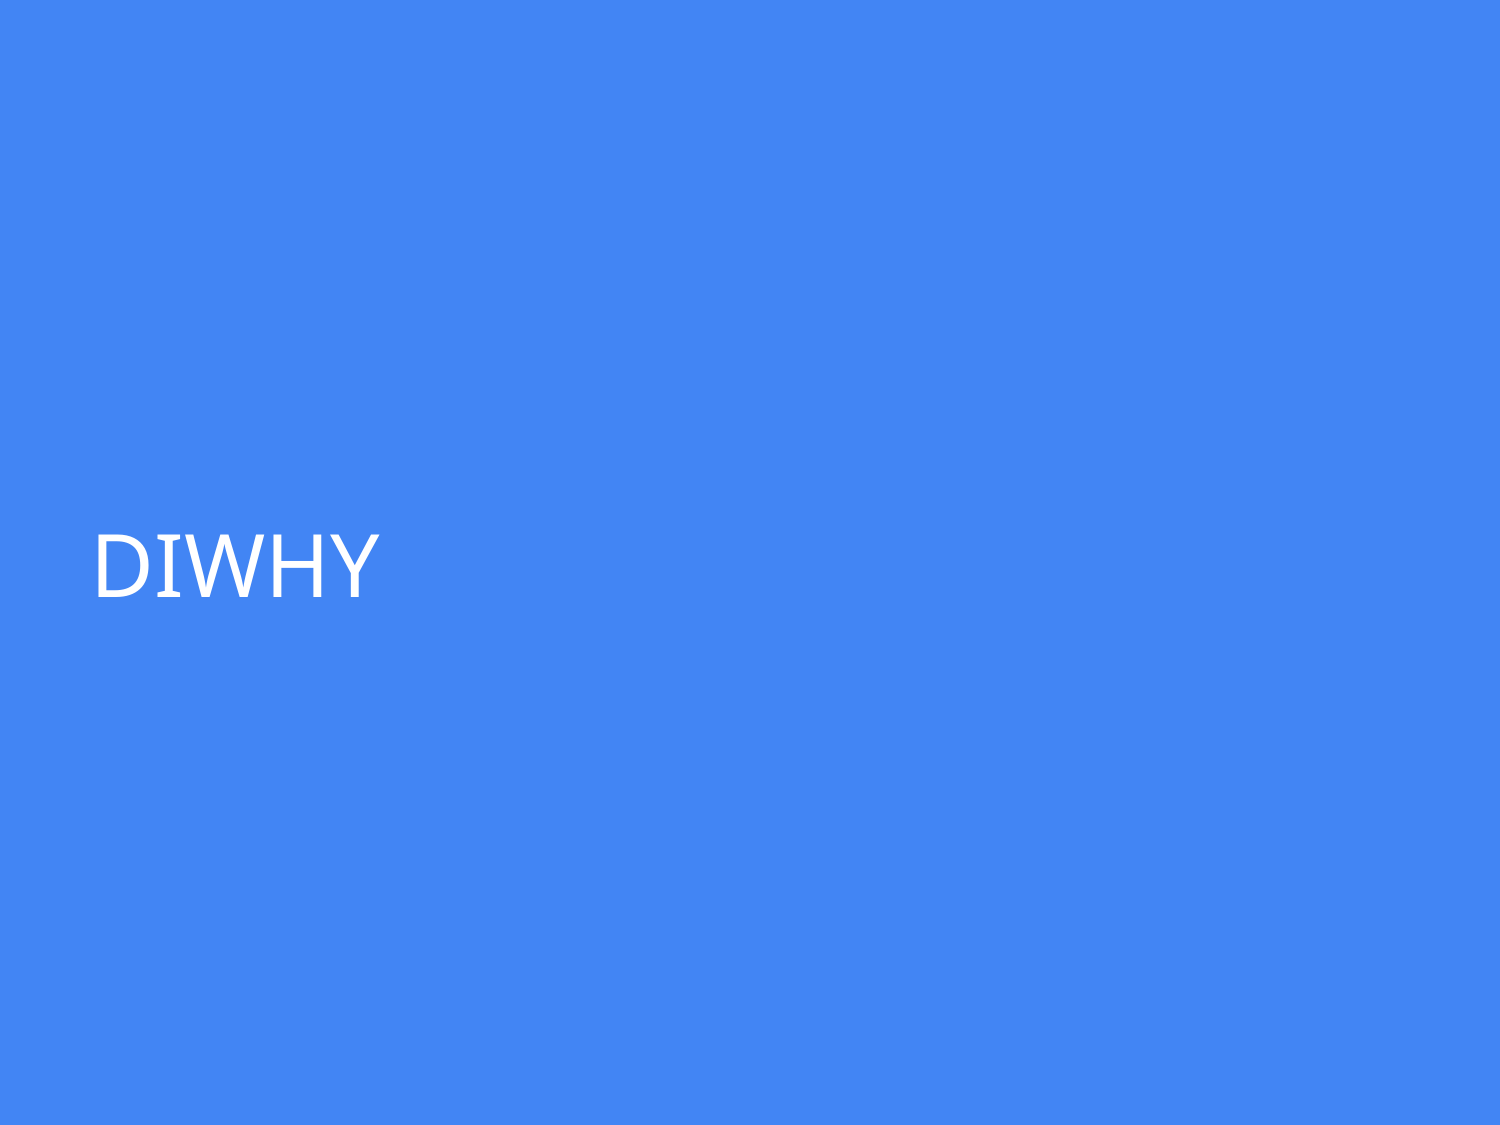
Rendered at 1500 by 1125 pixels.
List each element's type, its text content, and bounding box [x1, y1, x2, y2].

title DIWHY [75, 451, 1425, 674]
